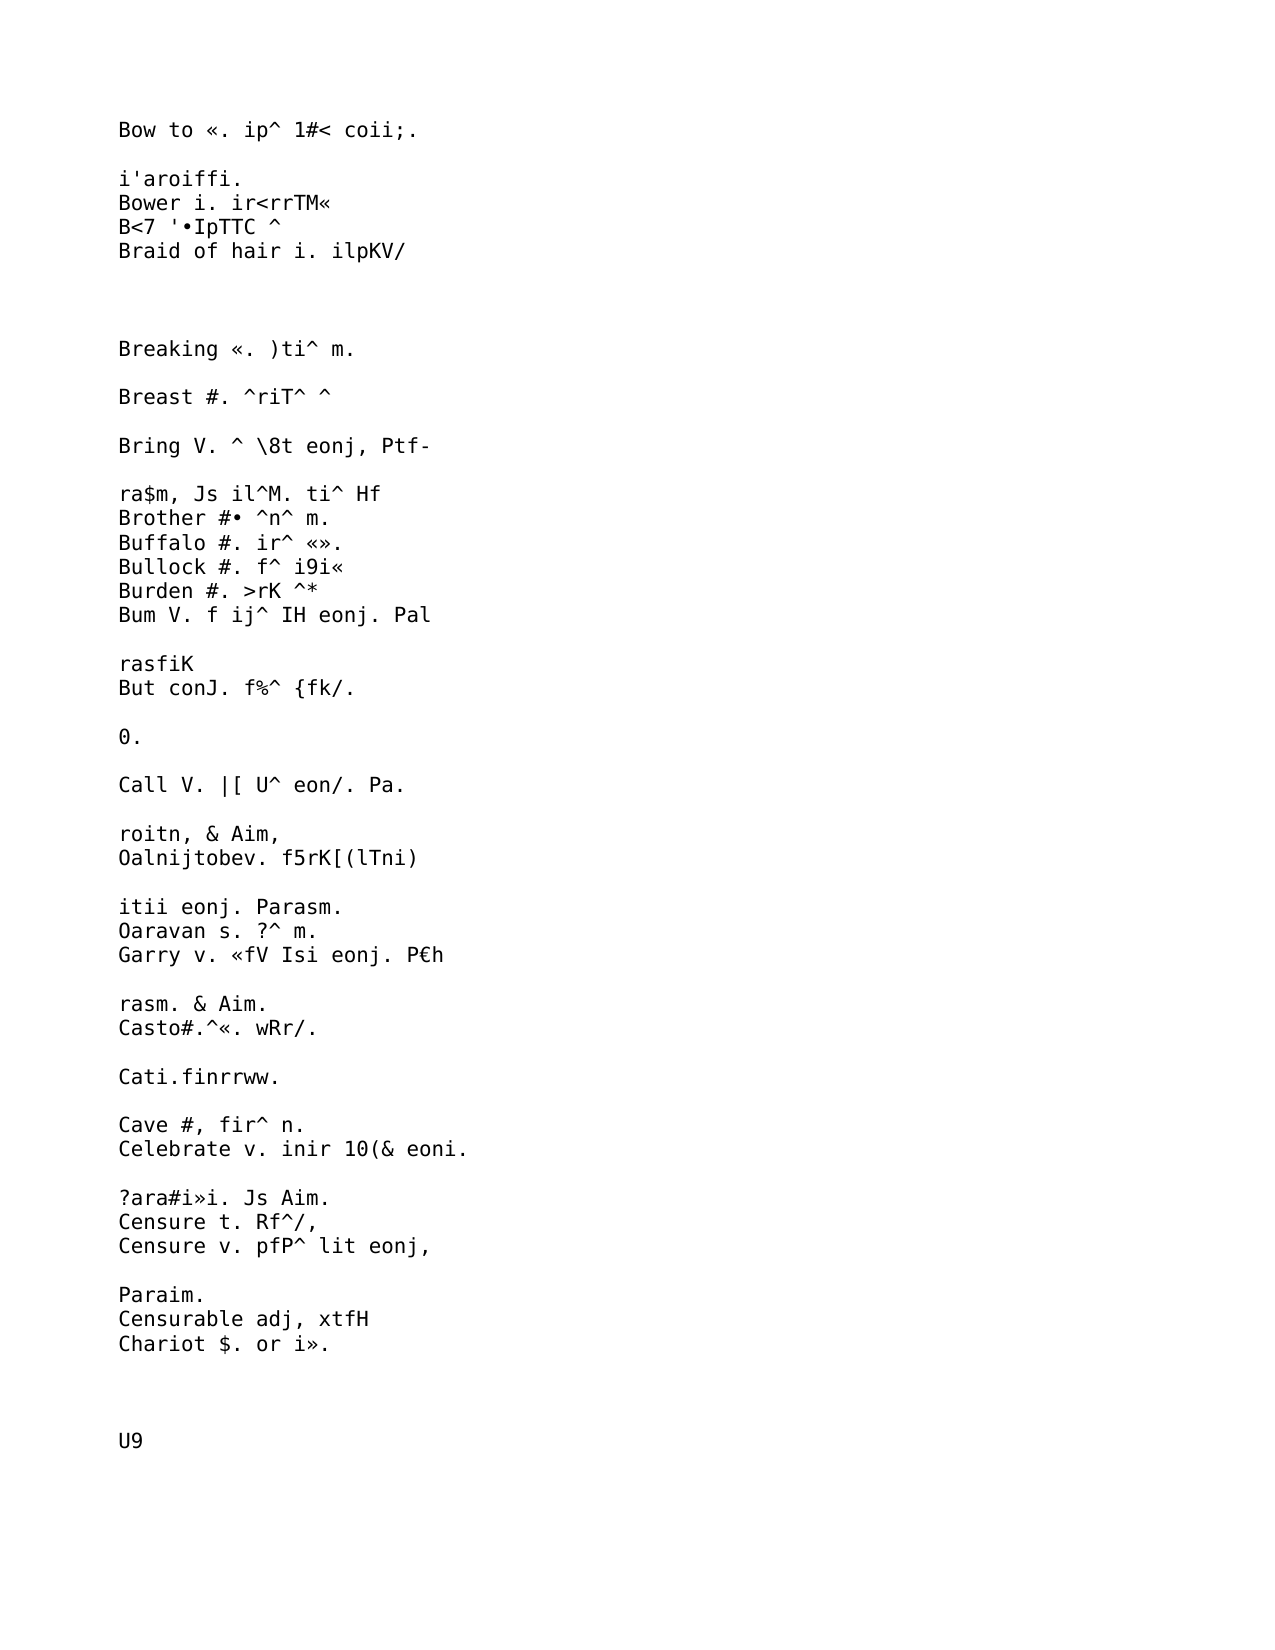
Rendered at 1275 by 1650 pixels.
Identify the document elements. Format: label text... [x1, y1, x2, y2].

text Cave #, fir^ n. [118, 1113, 1157, 1137]
text Bower i. ir<rrTM« [118, 191, 1157, 215]
text Celebrate v. inir 10(& eoni. [118, 1137, 1157, 1162]
text Buffalo #. ir^ «». [118, 531, 1157, 555]
text Bum V. f ij^ IH eonj. Pal [118, 603, 1157, 628]
text B<7 '•IpTTC ^ [118, 215, 1157, 239]
text i'aroiffi. [118, 167, 1157, 191]
text Call V. |[ U^ eon/. Pa. [118, 773, 1157, 798]
text U9 [118, 1429, 1157, 1453]
text Bring V. ^ \8t eonj, Ptf- [118, 434, 1157, 458]
text rasfiK [118, 652, 1157, 676]
text Oaravan s. ?^ m. [118, 919, 1157, 943]
text Breast #. ^riT^ ^ [118, 385, 1157, 409]
text 0. [118, 725, 1157, 749]
text Censurable adj, xtfH [118, 1307, 1157, 1332]
text But conJ. f%^ {fk/. [118, 676, 1157, 701]
text Casto#.^«. wRr/. [118, 1016, 1157, 1040]
text rasm. & Aim. [118, 992, 1157, 1016]
text Paraim. [118, 1283, 1157, 1307]
text Bullock #. f^ i9i« [118, 555, 1157, 579]
text Breaking «. )ti^ m. [118, 337, 1157, 361]
text Chariot $. or i». [118, 1332, 1157, 1356]
text ?ara#i»i. Js Aim. [118, 1186, 1157, 1210]
text Censure t. Rf^/, [118, 1210, 1157, 1234]
text Bow to «. ip^ 1#< coii;. [118, 118, 1157, 142]
text Garry v. «fV Isi eonj. P€h [118, 943, 1157, 968]
text Braid of hair i. ilpKV/ [118, 239, 1157, 264]
text Censure v. pfP^ lit eonj, [118, 1234, 1157, 1259]
text ra$m, Js il^M. ti^ Hf [118, 482, 1157, 506]
text Burden #. >rK ^* [118, 579, 1157, 603]
text Brother #• ^n^ m. [118, 506, 1157, 531]
text Oalnijtobev. f5rK[(lTni) [118, 846, 1157, 871]
text itii eonj. Parasm. [118, 895, 1157, 919]
text Cati.finrrww. [118, 1065, 1157, 1089]
text roitn, & Aim, [118, 822, 1157, 846]
